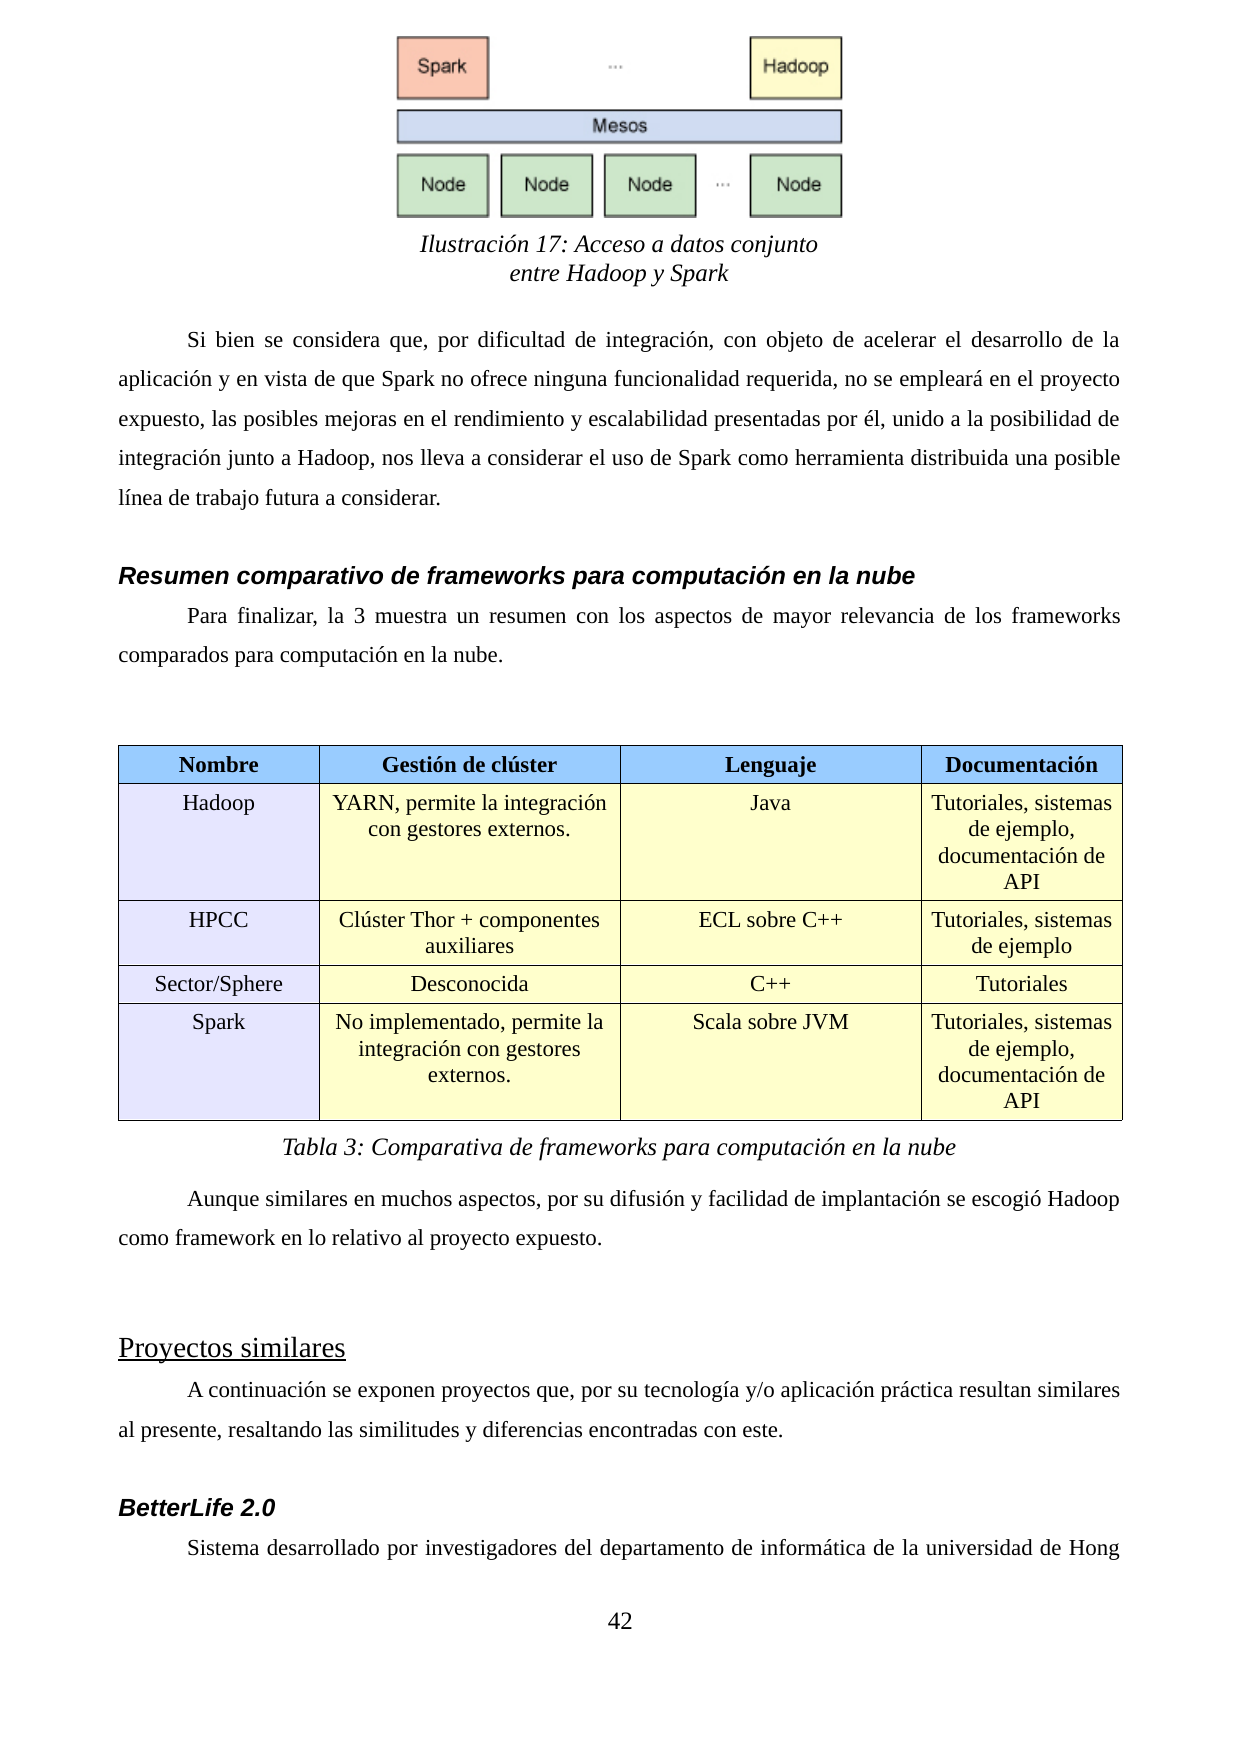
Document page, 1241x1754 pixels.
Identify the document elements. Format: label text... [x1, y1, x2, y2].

table_header Documentación [922, 746, 1122, 783]
table_cell YARN, permite la integración con gestores externos. [320, 784, 620, 900]
table_cell Sector/Sphere [119, 966, 319, 1002]
text Ilustración 17: Acceso a datos conjunto entre Hadoop y Spark [397, 218, 843, 287]
text Aunque similares en muchos aspectos, por su difusión y facilidad de implantación se escogió Hadoop como framework en lo relativo al proyecto expuesto. [118, 1185, 1122, 1251]
table_cell Tutoriales [922, 966, 1122, 1002]
text Tabla 3: Comparativa de frameworks para computación en la nube [118, 1132, 1122, 1161]
text Para finalizar, la Tabla 3 muestra un resumen con los aspectos de mayor relevancia de los frameworks comparados para computación en la nube. [118, 602, 1122, 668]
table_cell Tutoriales, sistemas de ejemplo [922, 901, 1122, 964]
table_cell Desconocida [320, 966, 620, 1002]
table_cell ECL sobre C++ [621, 901, 921, 964]
table_cell Hadoop [119, 784, 319, 900]
subtitle Resumen comparativo de frameworks para computación en la nube [118, 561, 1122, 589]
text Sistema desarrollado por investigadores del departamento de informática de la universidad de Hong [118, 1534, 1122, 1560]
table_cell Tutoriales, sistemas de ejemplo, documentación de API [922, 1004, 1122, 1119]
subtitle BetterLife 2.0 [118, 1493, 1122, 1521]
table_cell Tutoriales, sistemas de ejemplo, documentación de API [922, 784, 1122, 900]
table_header Gestión de clúster [320, 746, 620, 783]
picture [396, 36, 844, 218]
table_cell No implementado, permite la integración con gestores externos. [320, 1004, 620, 1119]
table_cell C++ [621, 966, 921, 1002]
table_cell HPCC [119, 901, 319, 964]
subtitle Proyectos similares [118, 1330, 1122, 1364]
table_cell Spark [119, 1004, 319, 1119]
table_header Nombre [119, 746, 319, 783]
text A continuación se exponen proyectos que, por su tecnología y/o aplicación práctica resultan similares al presente, resaltando las similitudes y diferencias encontradas con este. [118, 1376, 1122, 1442]
text Si bien se considera que, por dificultad de integración, con objeto de acelerar el desarrollo de la aplicación y en vista de que Spark no ofrece ninguna funcionalidad requerida, no se empleará en el proyecto expuesto, las posibles mejoras en el rendimiento y escalabilidad presentadas por él, unido a la posibilidad de integración junto a Hadoop, nos lleva a considerar el uso de Spark como herramienta distribuida una posible línea de trabajo futura a considerar. [118, 326, 1122, 510]
table_header Lenguaje [621, 746, 921, 783]
table_cell Clúster Thor + componentes auxiliares [320, 901, 620, 964]
table_cell Scala sobre JVM [621, 1004, 921, 1119]
table_cell Java [621, 784, 921, 900]
